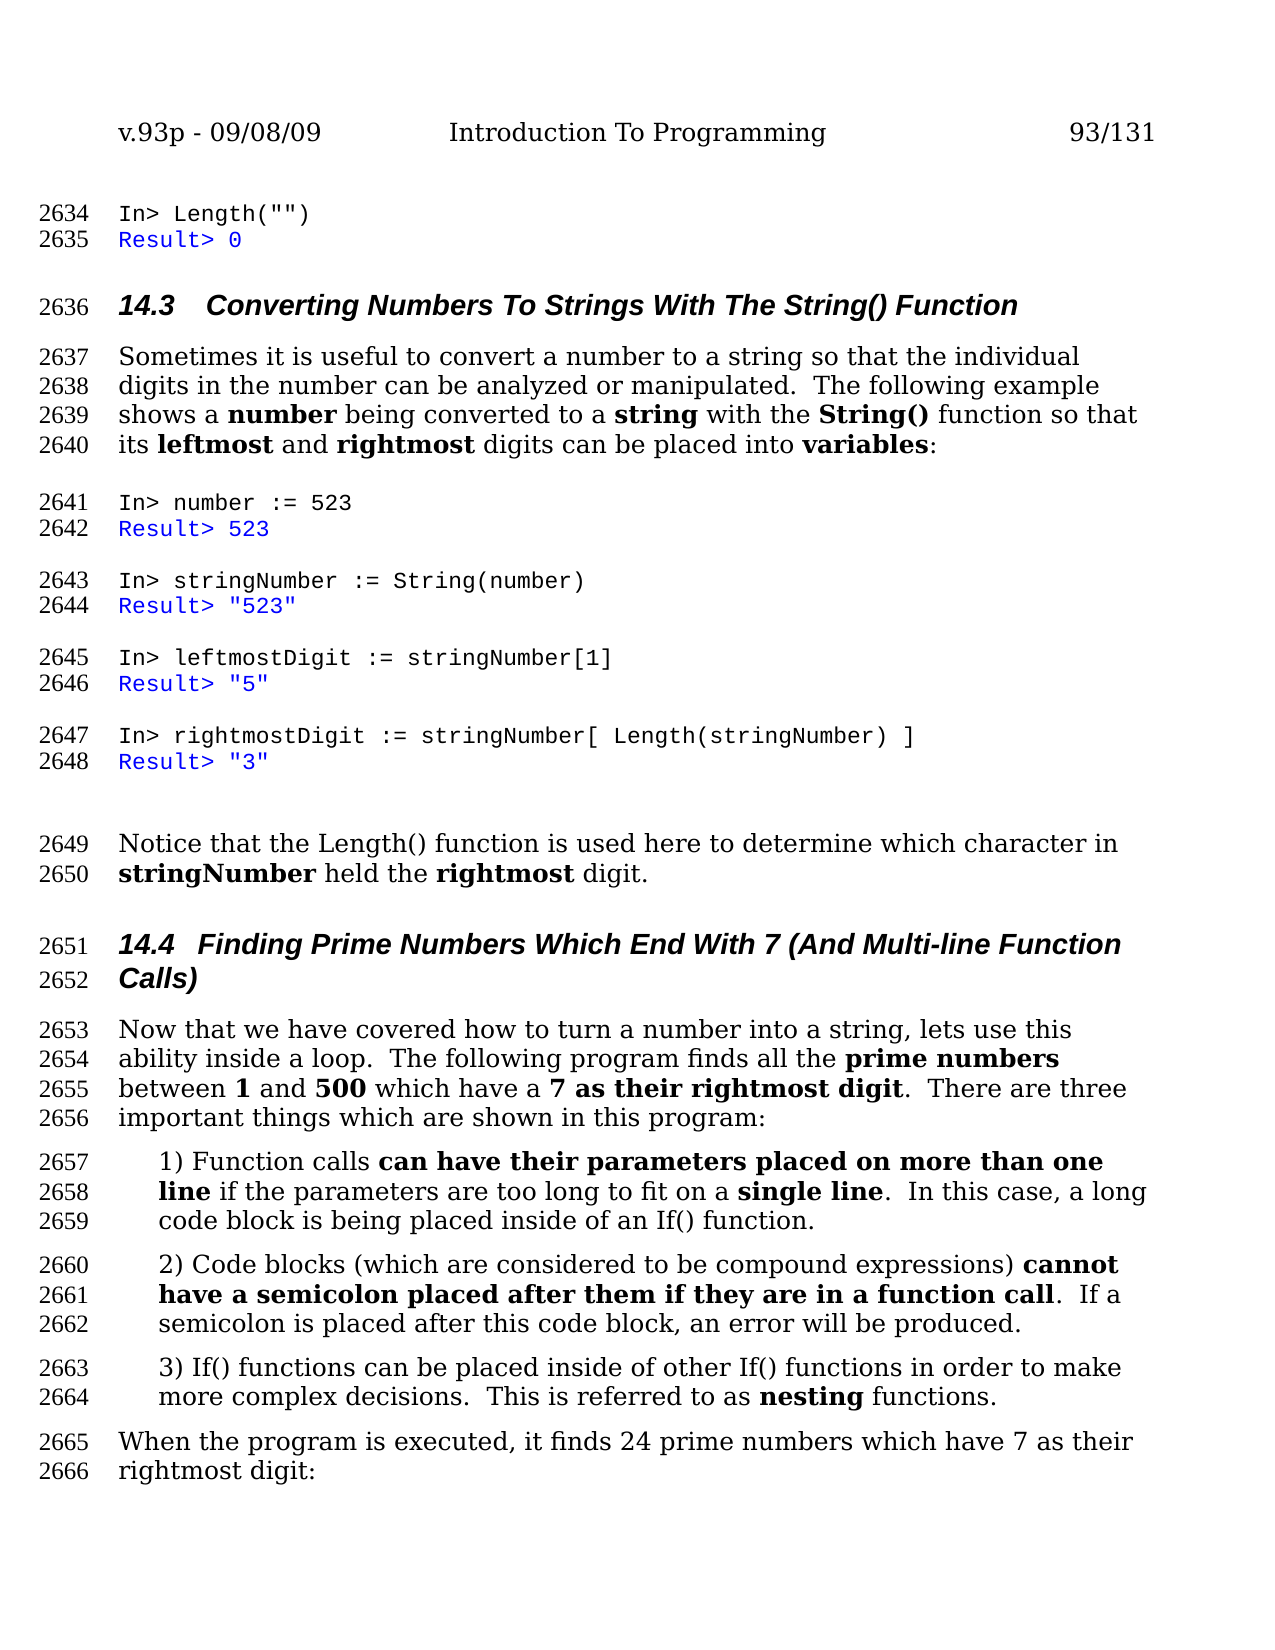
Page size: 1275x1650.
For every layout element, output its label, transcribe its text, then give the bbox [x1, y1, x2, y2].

text Result> "3" [118, 751, 1157, 776]
text Now that we have covered how to turn a number into a string, lets use this ability inside a loop. The following program finds all the prime numbers between 1 and 500 which have a 7 as their rightmost digit. There are three important things which are shown in this program: [118, 1015, 1157, 1132]
text Result> "5" [118, 673, 1157, 699]
text 1) Function calls can have their parameters placed on more than one line if the parameters are too long to fit on a single line. In this case, a long code block is being placed inside of an If() function. [158, 1147, 1157, 1235]
text In> leftmostDigit := stringNumber[1] [118, 647, 1157, 673]
text Result> 0 [118, 229, 1157, 254]
subtitle Converting Numbers To Strings With The String() Function [118, 288, 1157, 321]
text Result> 523 [118, 517, 1157, 543]
text When the program is executed, it finds 24 prime numbers which have 7 as their rightmost digit: [118, 1427, 1157, 1485]
text In> stringNumber := String(number) [118, 569, 1157, 595]
text Notice that the Length() function is used here to determine which character in stringNumber held the rightmost digit. [118, 829, 1157, 888]
text 3) If() functions can be placed inside of other If() functions in order to make more complex decisions. This is referred to as nesting functions. [158, 1353, 1157, 1412]
text In> number := 523 [118, 491, 1157, 517]
text Result> "523" [118, 595, 1157, 621]
subtitle Finding Prime Numbers Which End With 7 (And Multi-line Function Calls) [118, 927, 1157, 994]
text Sometimes it is useful to convert a number to a string so that the individual digits in the number can be analyzed or manipulated. The following example shows a number being converted to a string with the String() function so that its leftmost and rightmost digits can be placed into variables: [118, 342, 1157, 459]
text 2) Code blocks (which are considered to be compound expressions) cannot have a semicolon placed after them if they are in a function call. If a semicolon is placed after this code block, an error will be produced. [158, 1250, 1157, 1338]
text In> rightmostDigit := stringNumber[ Length(stringNumber) ] [118, 724, 1157, 751]
text In> Length("") [118, 203, 1157, 229]
